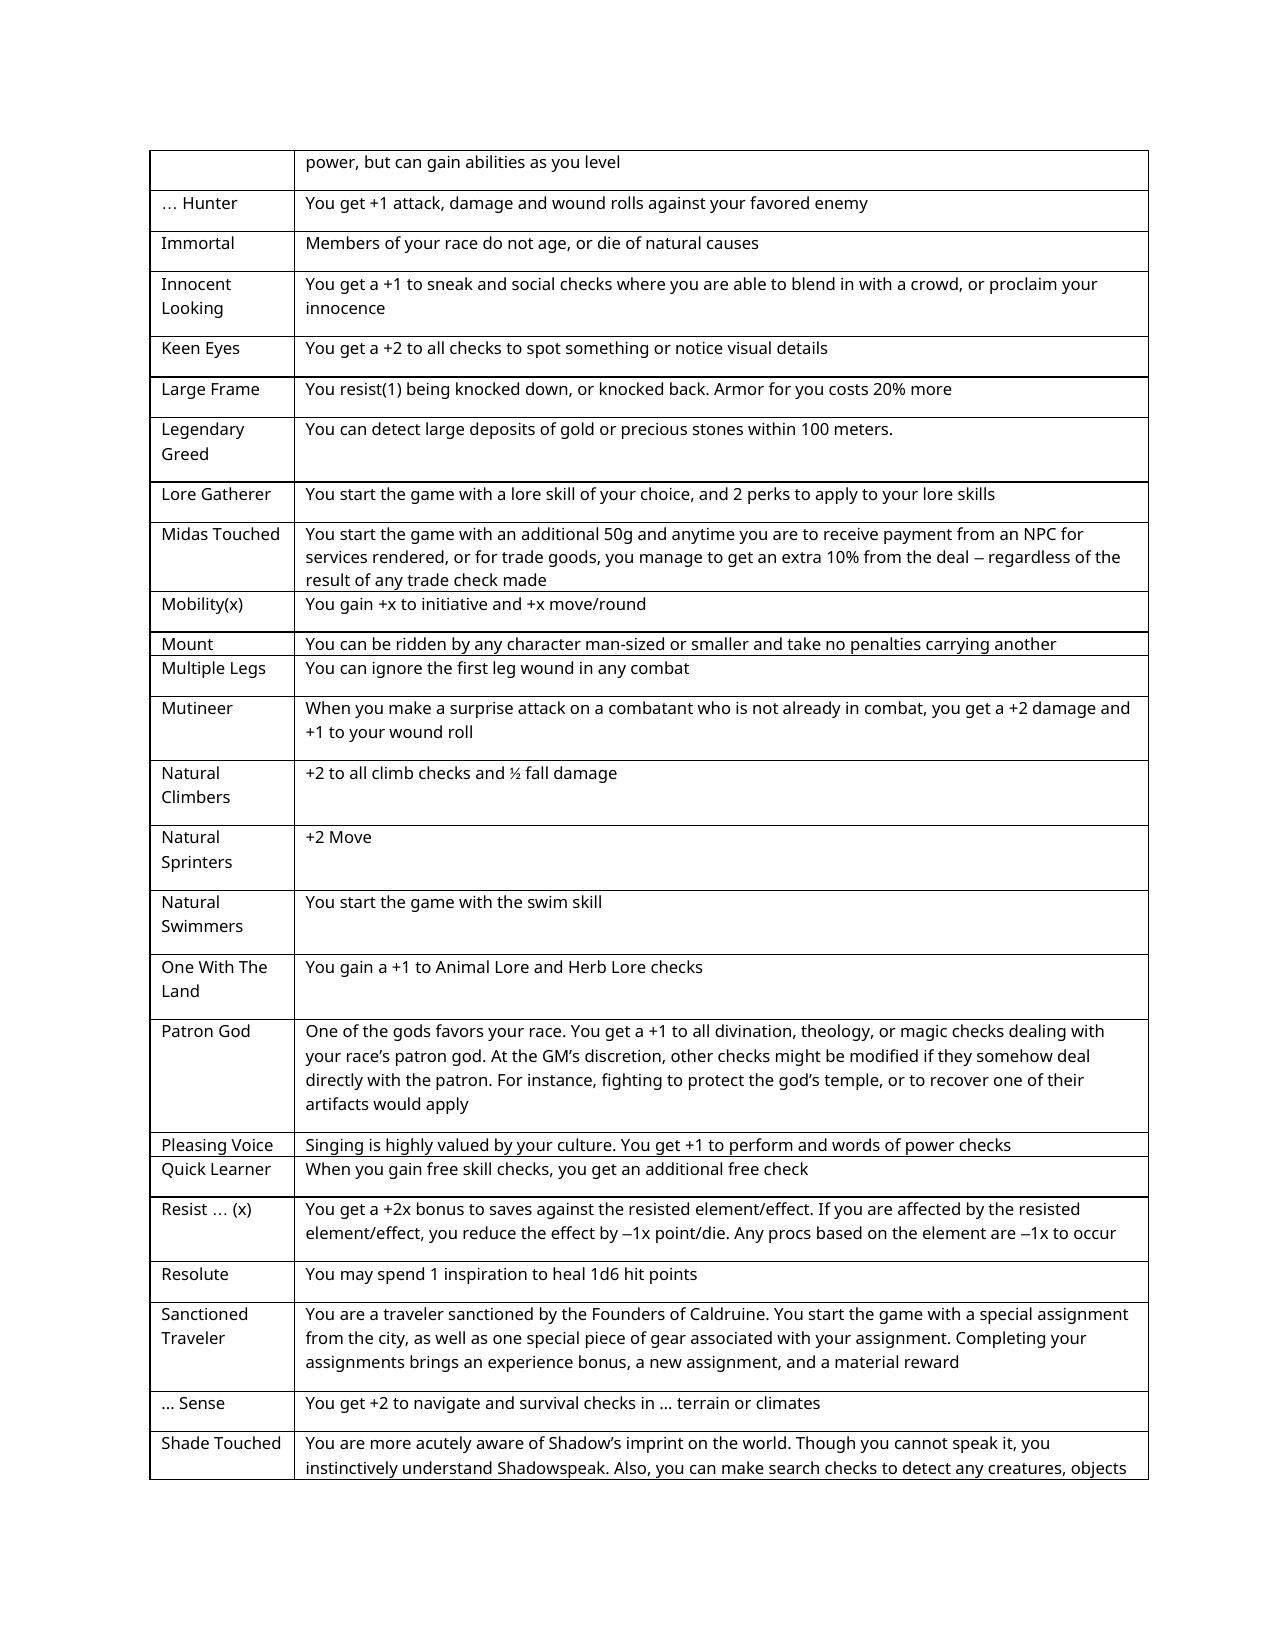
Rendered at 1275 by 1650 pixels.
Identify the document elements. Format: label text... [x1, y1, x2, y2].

table_cell Keen Eyes [151, 337, 294, 376]
table_cell When you make a surprise attack on a combatant who is not already in combat, you get a +2 damage and +1 to your wound roll [295, 697, 1148, 760]
table_cell Members of your race do not age, or die of natural causes [295, 232, 1148, 271]
table_cell When you gain free skill checks, you get an additional free check [295, 1157, 1148, 1196]
table_cell One With The Land [151, 955, 294, 1019]
table_cell You can be ridden by any character man-sized or smaller and take no penalties carrying another [295, 633, 1148, 655]
table_cell +2 Move [295, 826, 1148, 890]
table_cell Shade Touched [151, 1432, 294, 1479]
table_cell Mobility(x) [151, 592, 294, 631]
table_cell You gain a +1 to Animal Lore and Herb Lore checks [295, 955, 1148, 1019]
table_cell Natural Sprinters [151, 826, 294, 890]
table_cell Mutineer [151, 697, 294, 760]
table_cell You get a +1 to sneak and social checks where you are able to blend in with a crowd, or proclaim your innocence [295, 272, 1148, 336]
table_cell Multiple Legs [151, 656, 294, 696]
table_cell power, but can gain abilities as you level [295, 151, 1148, 190]
table_cell Singing is highly valued by your culture. You get +1 to perform and words of power checks [295, 1133, 1148, 1156]
table_cell Natural Climbers [151, 761, 294, 825]
table_cell You may spend 1 inspiration to heal 1d6 hit points [295, 1262, 1148, 1302]
table_cell You are more acutely aware of Shadow’s imprint on the world. Though you cannot speak it, you instinctively understand Shadowspeak. Also, you can make search checks to detect any creatures, objects [295, 1432, 1148, 1479]
table_cell Resolute [151, 1262, 294, 1302]
table_cell Sanctioned Traveler [151, 1303, 294, 1391]
table_cell You can detect large deposits of gold or precious stones within 100 meters. [295, 418, 1148, 481]
table_cell … Hunter [151, 191, 294, 231]
table_cell Patron God [151, 1020, 294, 1132]
table_cell You gain +x to initiative and +x move/round [295, 592, 1148, 631]
table_cell Mount [151, 633, 294, 655]
table_cell +2 to all climb checks and ½ fall damage [295, 761, 1148, 825]
table_cell Legendary Greed [151, 418, 294, 481]
table_cell One of the gods favors your race. You get a +1 to all divination, theology, or magic checks dealing with your race’s patron god. At the GM’s discretion, other checks might be modified if they somehow deal directly with the patron. For instance, fighting to protect the god’s temple, or to recover one of their artifacts would apply [295, 1020, 1148, 1132]
table_cell Resist … (x) [151, 1198, 294, 1261]
table_cell You start the game with a lore skill of your choice, and 2 perks to apply to your lore skills [295, 483, 1148, 522]
table_cell You get +2 to navigate and survival checks in … terrain or climates [295, 1392, 1148, 1431]
table_cell Quick Learner [151, 1157, 294, 1196]
table_cell You start the game with the swim skill [295, 891, 1148, 954]
table_cell Midas Touched [151, 523, 294, 591]
table_cell Innocent Looking [151, 272, 294, 336]
table_cell Immortal [151, 232, 294, 271]
table_cell You are a traveler sanctioned by the Founders of Caldruine. You start the game with a special assignment from the city, as well as one special piece of gear associated with your assignment. Completing your assignments brings an experience bonus, a new assignment, and a material reward [295, 1303, 1148, 1391]
table_cell Natural Swimmers [151, 891, 294, 954]
table_cell You start the game with an additional 50g and anytime you are to receive payment from an NPC for services rendered, or for trade goods, you manage to get an extra 10% from the deal – regardless of the result of any trade check made [295, 523, 1148, 591]
table_cell You resist(1) being knocked down, or knocked back. Armor for you costs 20% more [295, 378, 1148, 417]
table_cell You get +1 attack, damage and wound rolls against your favored enemy [295, 191, 1148, 231]
table_cell ... Sense [151, 1392, 294, 1431]
table_cell You can ignore the first leg wound in any combat [295, 656, 1148, 696]
table_cell Large Frame [151, 378, 294, 417]
table_cell [151, 151, 294, 190]
table_cell You get a +2 to all checks to spot something or notice visual details [295, 337, 1148, 376]
table_cell You get a +2x bonus to saves against the resisted element/effect. If you are affected by the resisted element/effect, you reduce the effect by –1x point/die. Any procs based on the element are –1x to occur [295, 1198, 1148, 1261]
table_cell Pleasing Voice [151, 1133, 294, 1156]
table_cell Lore Gatherer [151, 483, 294, 522]
